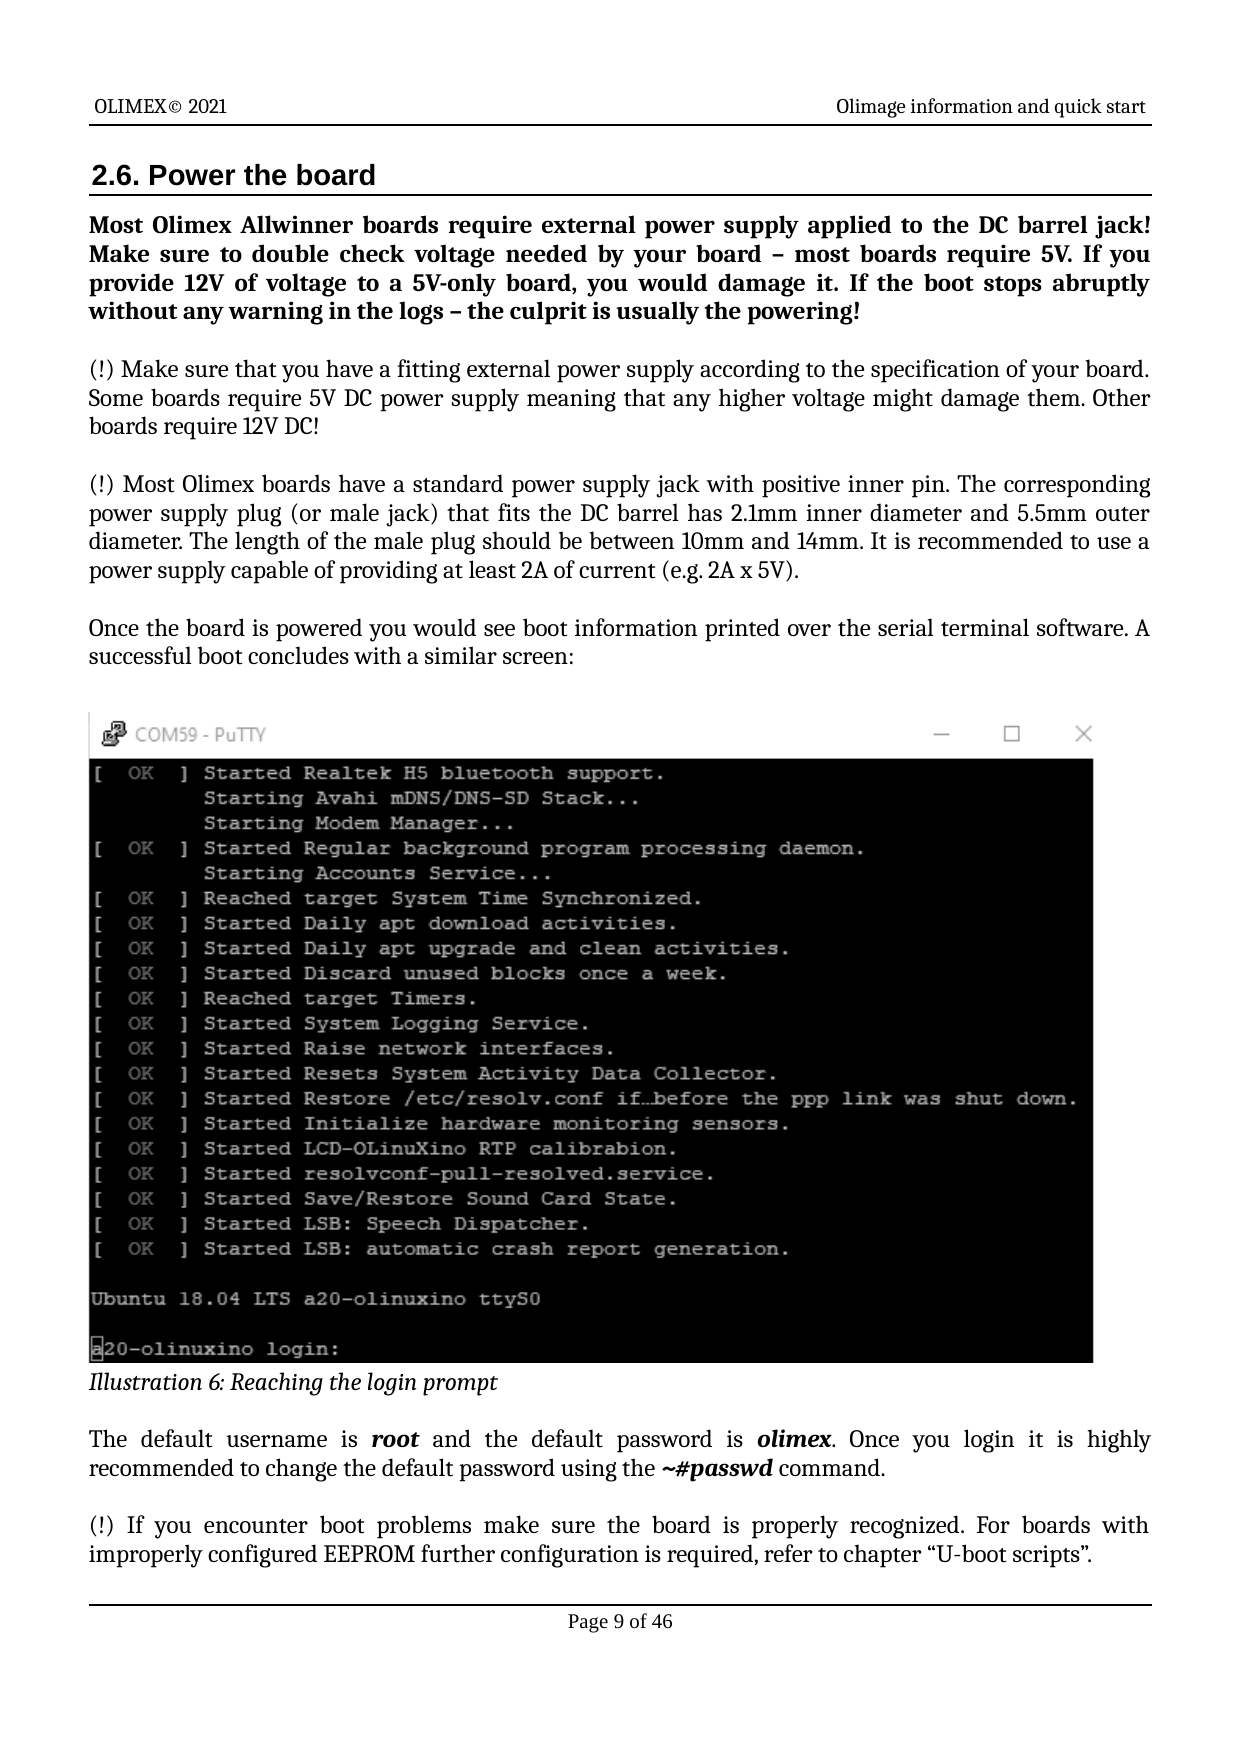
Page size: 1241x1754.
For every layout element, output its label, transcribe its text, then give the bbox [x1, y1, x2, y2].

text Most Olimex Allwinner boards require external power supply applied to the DC barrel jack! Make sure to double check voltage needed by your board – most boards require 5V. If you provide 12V of voltage to a 5V-only board, you would damage it. If the boot stops abruptly without any warning in the logs – the culprit is usually the powering! [88, 211, 1152, 326]
text Once the board is powered you would see boot information printed over the serial terminal software. A successful boot concludes with a similar screen: [88, 613, 1152, 671]
text (!) Most Olimex boards have a standard power supply jack with positive inner pin. The corresponding power supply plug (or male jack) that fits the DC barrel has 2.1mm inner diameter and 5.5mm outer diameter. The length of the male plug should be between 10mm and 14mm. It is recommended to use a power supply capable of providing at least 2A of current (e.g. 2A x 5V). [88, 470, 1152, 585]
text (!) If you encounter boot problems make sure the board is properly recognized. For boards with improperly configured EEPROM further configuration is required, refer to chapter “U-boot scripts”. [88, 1511, 1152, 1569]
text (!) Make sure that you have a fitting external power supply according to the specification of your board. Some boards require 5V DC power supply meaning that any higher voltage might damage them. Other boards require 12V DC! [88, 355, 1152, 441]
text Illustration 6: Reaching the login prompt [88, 1363, 1095, 1396]
text The default username is root and the default password is olimex. Once you login it is highly recommended to change the default password using the ~#passwd command. [88, 1425, 1152, 1483]
picture [88, 712, 1095, 1363]
subtitle 2.6. Power the board [88, 155, 1152, 196]
